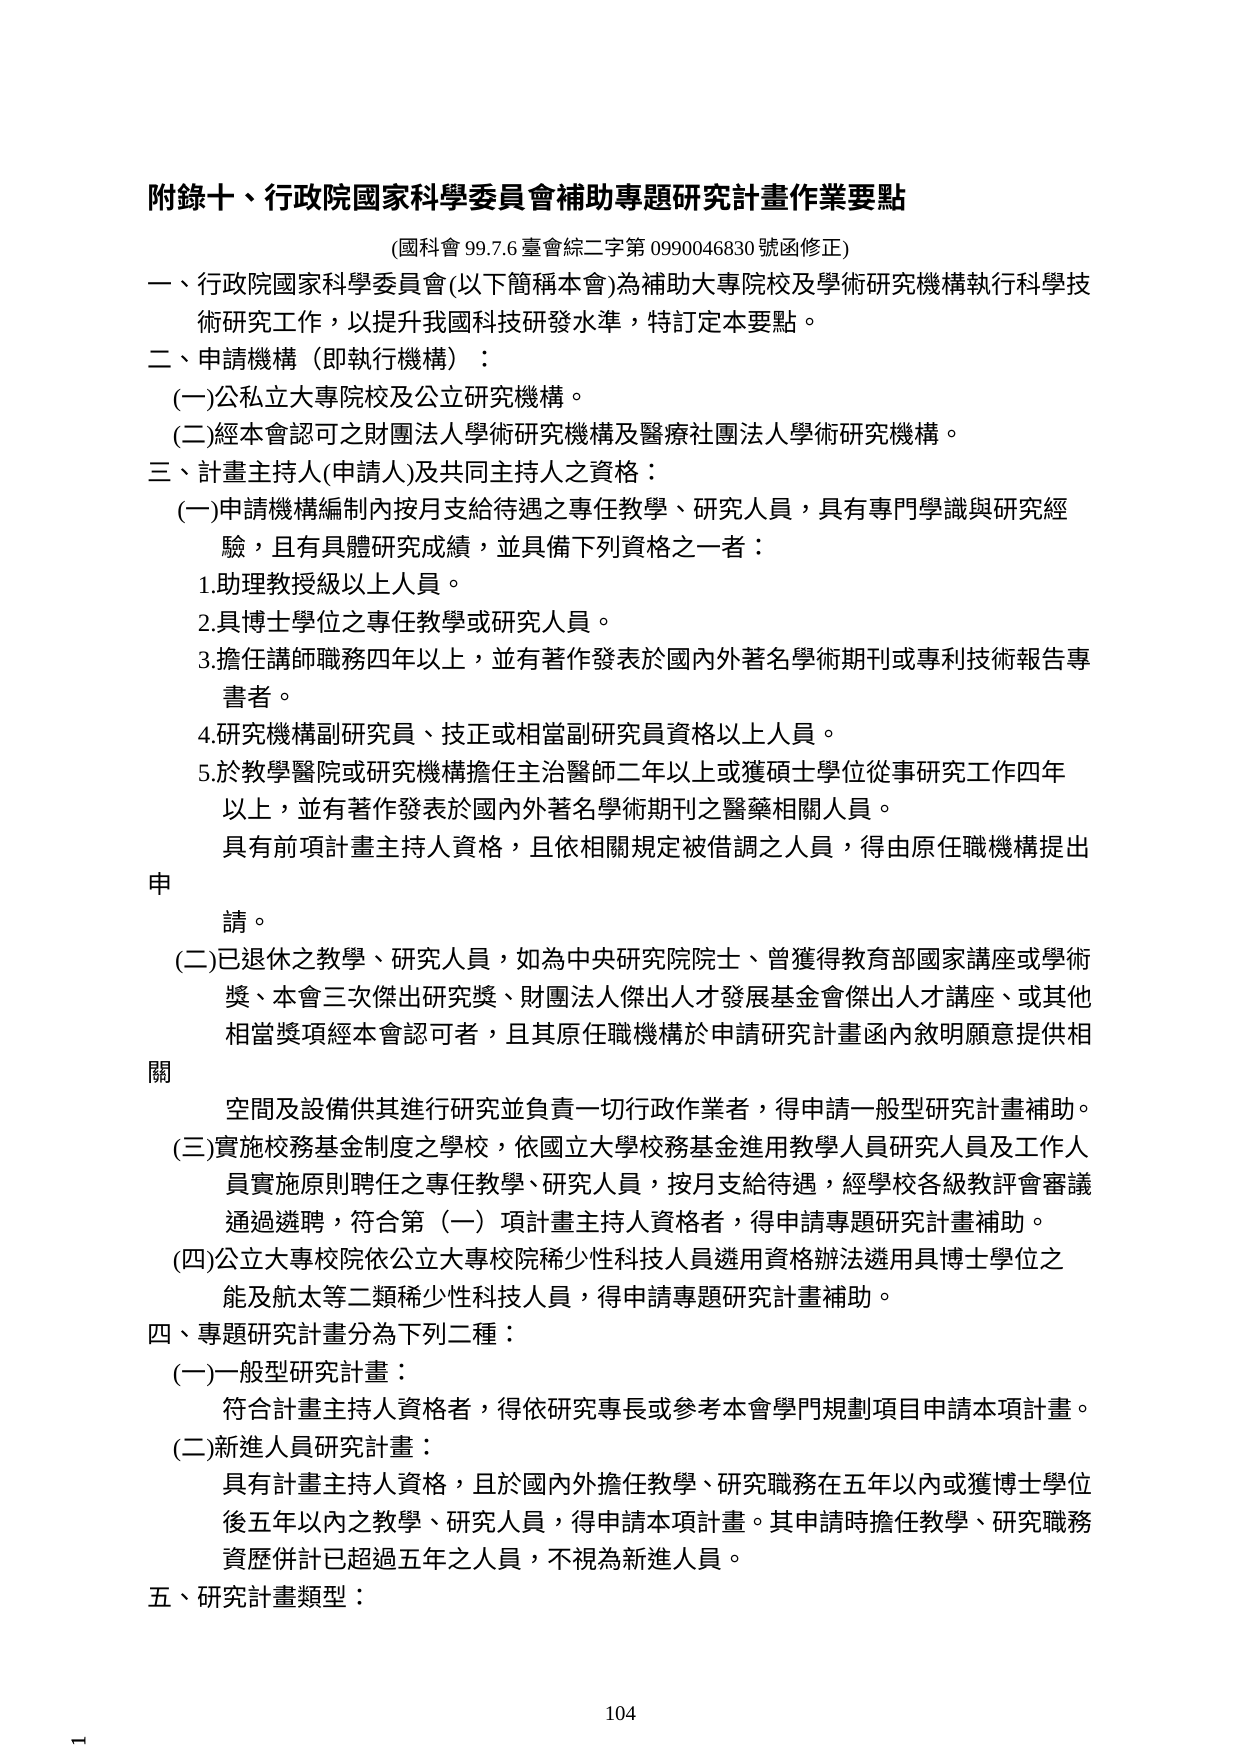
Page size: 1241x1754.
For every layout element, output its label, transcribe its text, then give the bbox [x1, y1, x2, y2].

text 以上，並有著作發表於國內外著名學術期刊之醫藥相關人員。 [148, 788, 1092, 826]
text 四、專題研究計畫分為下列二種： [148, 1313, 1092, 1351]
text 後五年以內之教學、研究人員，得申請本項計畫。其申請時擔任教學、研究職務 [173, 1501, 1092, 1538]
text 相當獎項經本會認可者，且其原任職機構於申請研究計畫函內敘明願意提供相關 [148, 1013, 1092, 1088]
text 驗，且有具體研究成績，並具備下列資格之一者： [172, 526, 1092, 563]
text 3.擔任講師職務四年以上，並有著作發表於國內外著名學術期刊或專利技術報告專 [148, 638, 1092, 676]
text (國科會99.7.6臺會綜二字第0990046830號函修正) [148, 229, 1092, 263]
text 五、研究計畫類型： [148, 1576, 1092, 1613]
text 書者。 [148, 676, 1092, 713]
text 符合計畫主持人資格者，得依研究專長或參考本會學門規劃項目申請本項計畫。(二)新進人員研究計畫： [173, 1388, 1092, 1463]
text 具有計畫主持人資格，且於國內外擔任教學、研究職務在五年以內或獲博士學位 [173, 1463, 1092, 1501]
text 5.於教學醫院或研究機構擔任主治醫師二年以上或獲碩士學位從事研究工作四年 [148, 751, 1092, 788]
text 三、計畫主持人(申請人)及共同主持人之資格： [148, 451, 1092, 488]
text 具有前項計畫主持人資格，且依相關規定被借調之人員，得由原任職機構提出申 [148, 826, 1092, 901]
text (一)申請機構編制內按月支給待遇之專任教學、研究人員，具有專門學識與研究經 [177, 488, 1092, 526]
text 1.助理教授級以上人員。 [148, 563, 1092, 601]
text 員實施原則聘任之專任教學、研究人員，按月支給待遇，經學校各級教評會審議 [173, 1163, 1092, 1201]
text 請。 [148, 901, 1092, 938]
text 2.具博士學位之專任教學或研究人員。 [148, 601, 1092, 638]
text (四)公立大專校院依公立大專校院稀少性科技人員遴用資格辦法遴用具博士學位之 [173, 1238, 1092, 1276]
text 能及航太等二類稀少性科技人員，得申請專題研究計畫補助。 [173, 1276, 1092, 1313]
text 4.研究機構副研究員、技正或相當副研究員資格以上人員。 [148, 713, 1092, 751]
text (二)經本會認可之財團法人學術研究機構及醫療社團法人學術研究機構。 [148, 413, 1092, 451]
text 通過遴聘，符合第（一）項計畫主持人資格者，得申請專題研究計畫補助。 [173, 1201, 1092, 1238]
subtitle 附錄十、行政院國家科學委員會補助專題研究計畫作業要點 [148, 162, 1092, 229]
text (一)一般型研究計畫： [148, 1351, 1092, 1388]
text 一、行政院國家科學委員會(以下簡稱本會)為補助大專院校及學術研究機構執行科學技術研究工作，以提升我國科技研發水準，特訂定本要點。 [148, 263, 1092, 338]
text 空間及設備供其進行研究並負責一切行政作業者，得申請一般型研究計畫補助。(三)實施校務基金制度之學校，依國立大學校務基金進用教學人員研究人員及工作人 [173, 1088, 1092, 1163]
text 獎、本會三次傑出研究獎、財團法人傑出人才發展基金會傑出人才講座、或其他 [148, 976, 1092, 1013]
text (一)公私立大專院校及公立研究機構。 [148, 376, 1092, 413]
text 二、申請機構（即執行機構）： [148, 338, 1092, 376]
text (二)已退休之教學、研究人員，如為中央研究院院士、曾獲得教育部國家講座或學術 [148, 938, 1092, 976]
text 資歷併計已超過五年之人員，不視為新進人員。 [173, 1538, 1092, 1576]
